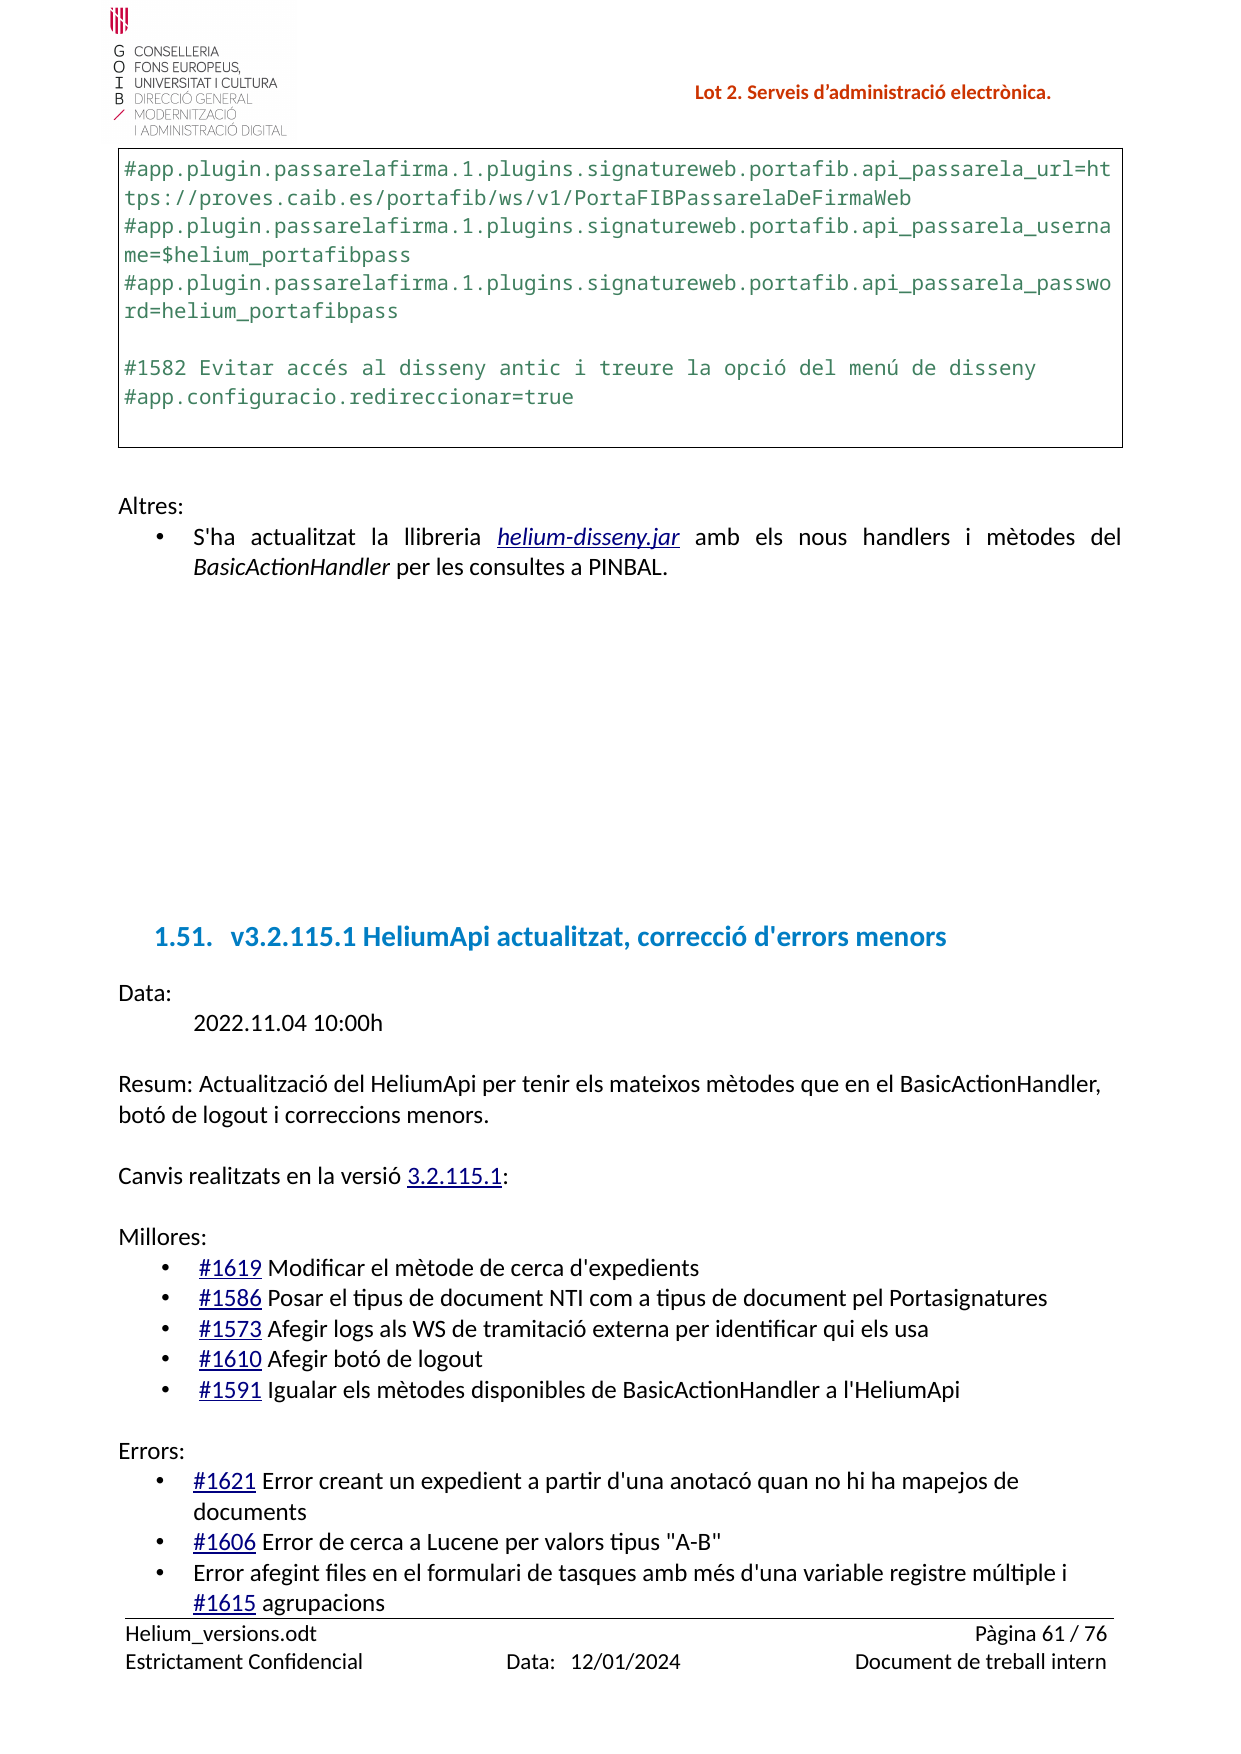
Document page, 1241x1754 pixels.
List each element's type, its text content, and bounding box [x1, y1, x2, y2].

list Error afegint files en el formulari de tasques amb més d'una variable registre múltiple i #1615 agrupacions [156, 1557, 1122, 1618]
text Altres: [118, 490, 1122, 521]
list #1606 Error de cerca a Lucene per valors tipus "A-B" [156, 1526, 1122, 1557]
list #1586 Posar el tipus de document NTI com a tipus de document pel Portasignatures [161, 1282, 1122, 1313]
text Errors: [118, 1435, 1122, 1465]
list #1591 Igualar els mètodes disponibles de BasicActionHandler a l'HeliumApi [161, 1374, 1122, 1404]
list #1621 Error creant un expedient a partir d'una anotacó quan no hi ha mapejos de documents [156, 1465, 1122, 1526]
text Millores: [118, 1221, 1122, 1252]
list #1619 Modificar el mètode de cerca d'expedients [161, 1252, 1122, 1282]
text Resum: Actualització del HeliumApi per tenir els mateixos mètodes que en el BasicActionHandler, botó de logout i correccions menors. [118, 1068, 1122, 1129]
table_header #app.plugin.passarelafirma.1.plugins.signatureweb.portafib.api_passarela_url=https://proves.caib.es/portafib/ws/v1/PortaFIBPassarelaDeFirmaWeb #app.plugin.passarelafirma.1.plugins.signatureweb.portafib.api_passarela_username=$helium_portafibpass #app.plugin.passarelafirma.1.plugins.signatureweb.portafib.api_passarela_password=helium_portafibpass #1582 Evitar accés al disseny antic i treure la opció del menú de disseny #app.configuracio.redireccionar=true [119, 149, 1122, 447]
list S'ha actualitzat la llibreria helium-disseny.jar amb els nous handlers i mètodes del BasicActionHandler per les consultes a PINBAL. [156, 521, 1122, 582]
list #1573 Afegir logs als WS de tramitació externa per identificar qui els usa [161, 1313, 1122, 1343]
subtitle v3.2.115.1 HeliumApi actualitzat, correcció d'errors menors [153, 918, 1122, 953]
text 2022.11.04 10:00h [118, 1007, 1122, 1038]
text Data: [118, 977, 1122, 1007]
list #1610 Afegir botó de logout [161, 1343, 1122, 1374]
picture [100, 0, 297, 144]
text Canvis realitzats en la versió 3.2.115.1: [118, 1160, 1122, 1191]
